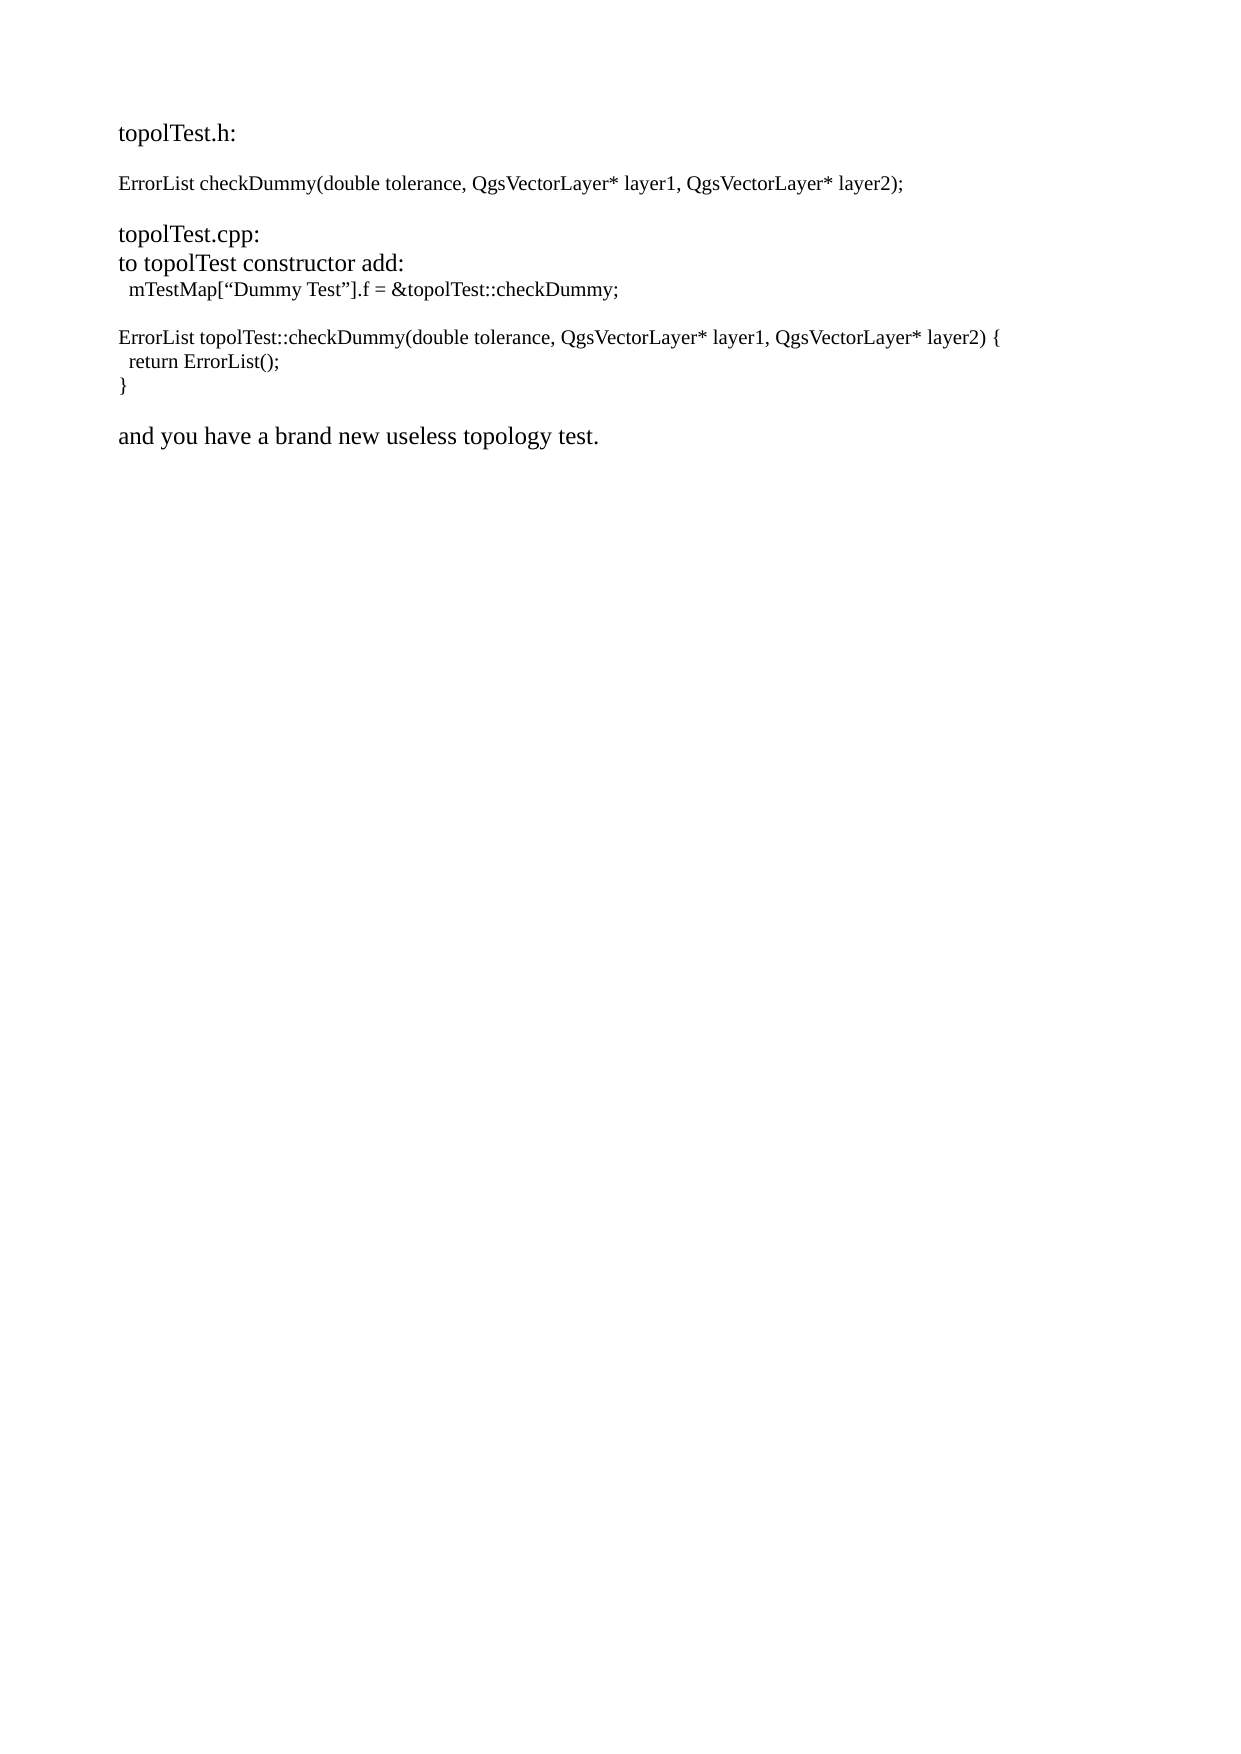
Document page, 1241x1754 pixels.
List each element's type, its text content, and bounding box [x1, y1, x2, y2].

text return ErrorList(); [118, 349, 1122, 373]
text and you have a brand new useless topology test. [118, 421, 1122, 450]
text topolTest.cpp: [118, 219, 1122, 248]
text ErrorList topolTest::checkDummy(double tolerance, QgsVectorLayer* layer1, QgsVectorLayer* layer2) { [118, 325, 1122, 349]
text } [118, 373, 1122, 397]
text topolTest.h: [118, 118, 1122, 147]
text mTestMap[“Dummy Test”].f = &topolTest::checkDummy; [118, 277, 1122, 301]
text to topolTest constructor add: [118, 248, 1122, 277]
text ErrorList checkDummy(double tolerance, QgsVectorLayer* layer1, QgsVectorLayer* layer2); [118, 171, 1122, 195]
